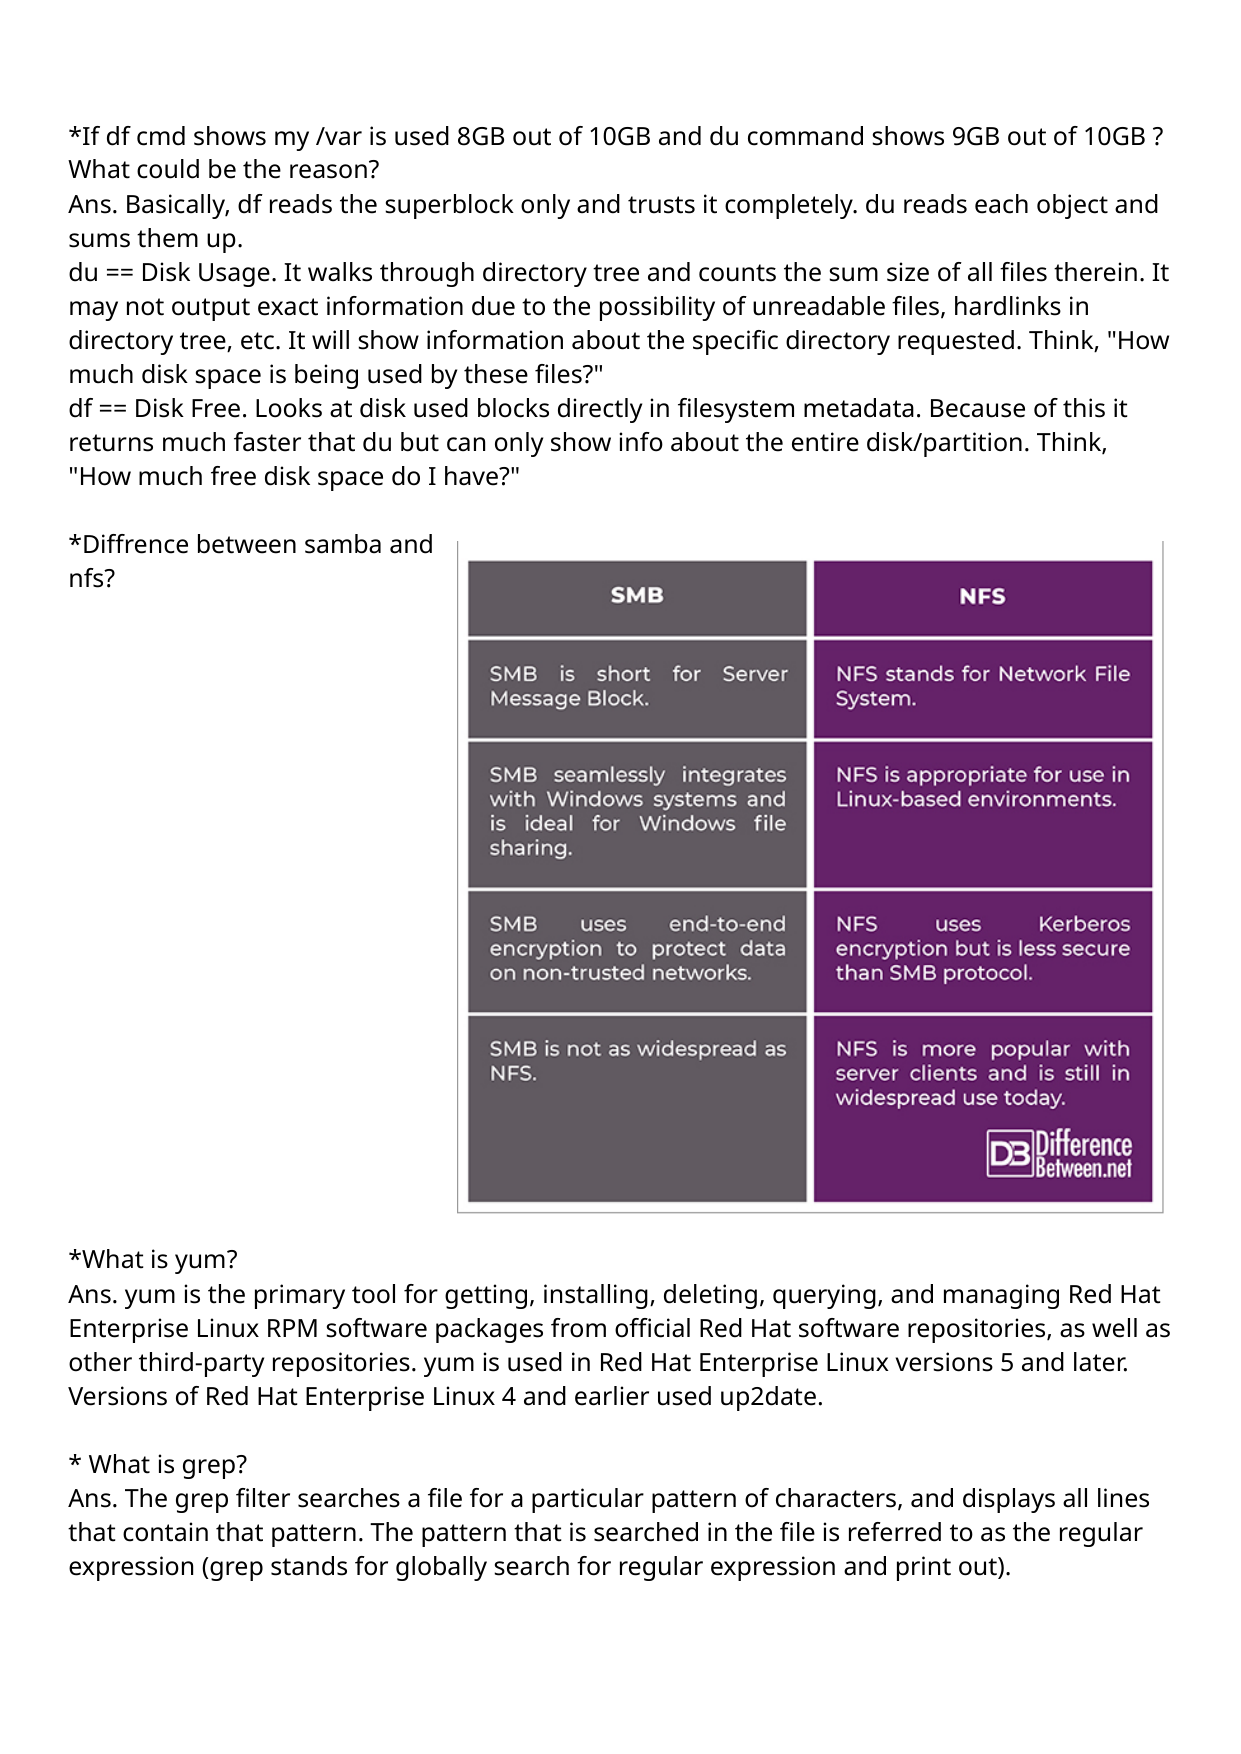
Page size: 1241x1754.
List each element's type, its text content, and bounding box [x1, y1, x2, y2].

text Ans. The grep filter searches a file for a particular pattern of characters, and displays all lines that contain that pattern. The pattern that is searched in the file is referred to as the regular expression (grep stands for globally search for regular expression and print out). [68, 1481, 1173, 1583]
picture [457, 541, 1165, 1216]
text Ans. Basically, df reads the superblock only and trusts it completely. du reads each object and sums them up. [68, 186, 1173, 254]
text Ans. yum is the primary tool for getting, installing, deleting, querying, and managing Red Hat Enterprise Linux RPM software packages from official Red Hat software repositories, as well as other third-party repositories. yum is used in Red Hat Enterprise Linux versions 5 and later. Versions of Red Hat Enterprise Linux 4 and earlier used up2date. [68, 1276, 1173, 1412]
text *Diffrence between samba and nfs? [68, 527, 1173, 595]
text * What is grep? [68, 1447, 1173, 1481]
text *What is yum? [68, 1242, 1173, 1276]
text df == Disk Free. Looks at disk used blocks directly in filesystem metadata. Because of this it returns much faster that du but can only show info about the entire disk/partition. Think, "How much free disk space do I have?" [68, 391, 1173, 493]
text du == Disk Usage. It walks through directory tree and counts the sum size of all files therein. It may not output exact information due to the possibility of unreadable files, hardlinks in directory tree, etc. It will show information about the specific directory requested. Think, "How much disk space is being used by these files?" [68, 254, 1173, 391]
text *If df cmd shows my /var is used 8GB out of 10GB and du command shows 9GB out of 10GB ? What could be the reason? [68, 118, 1173, 186]
